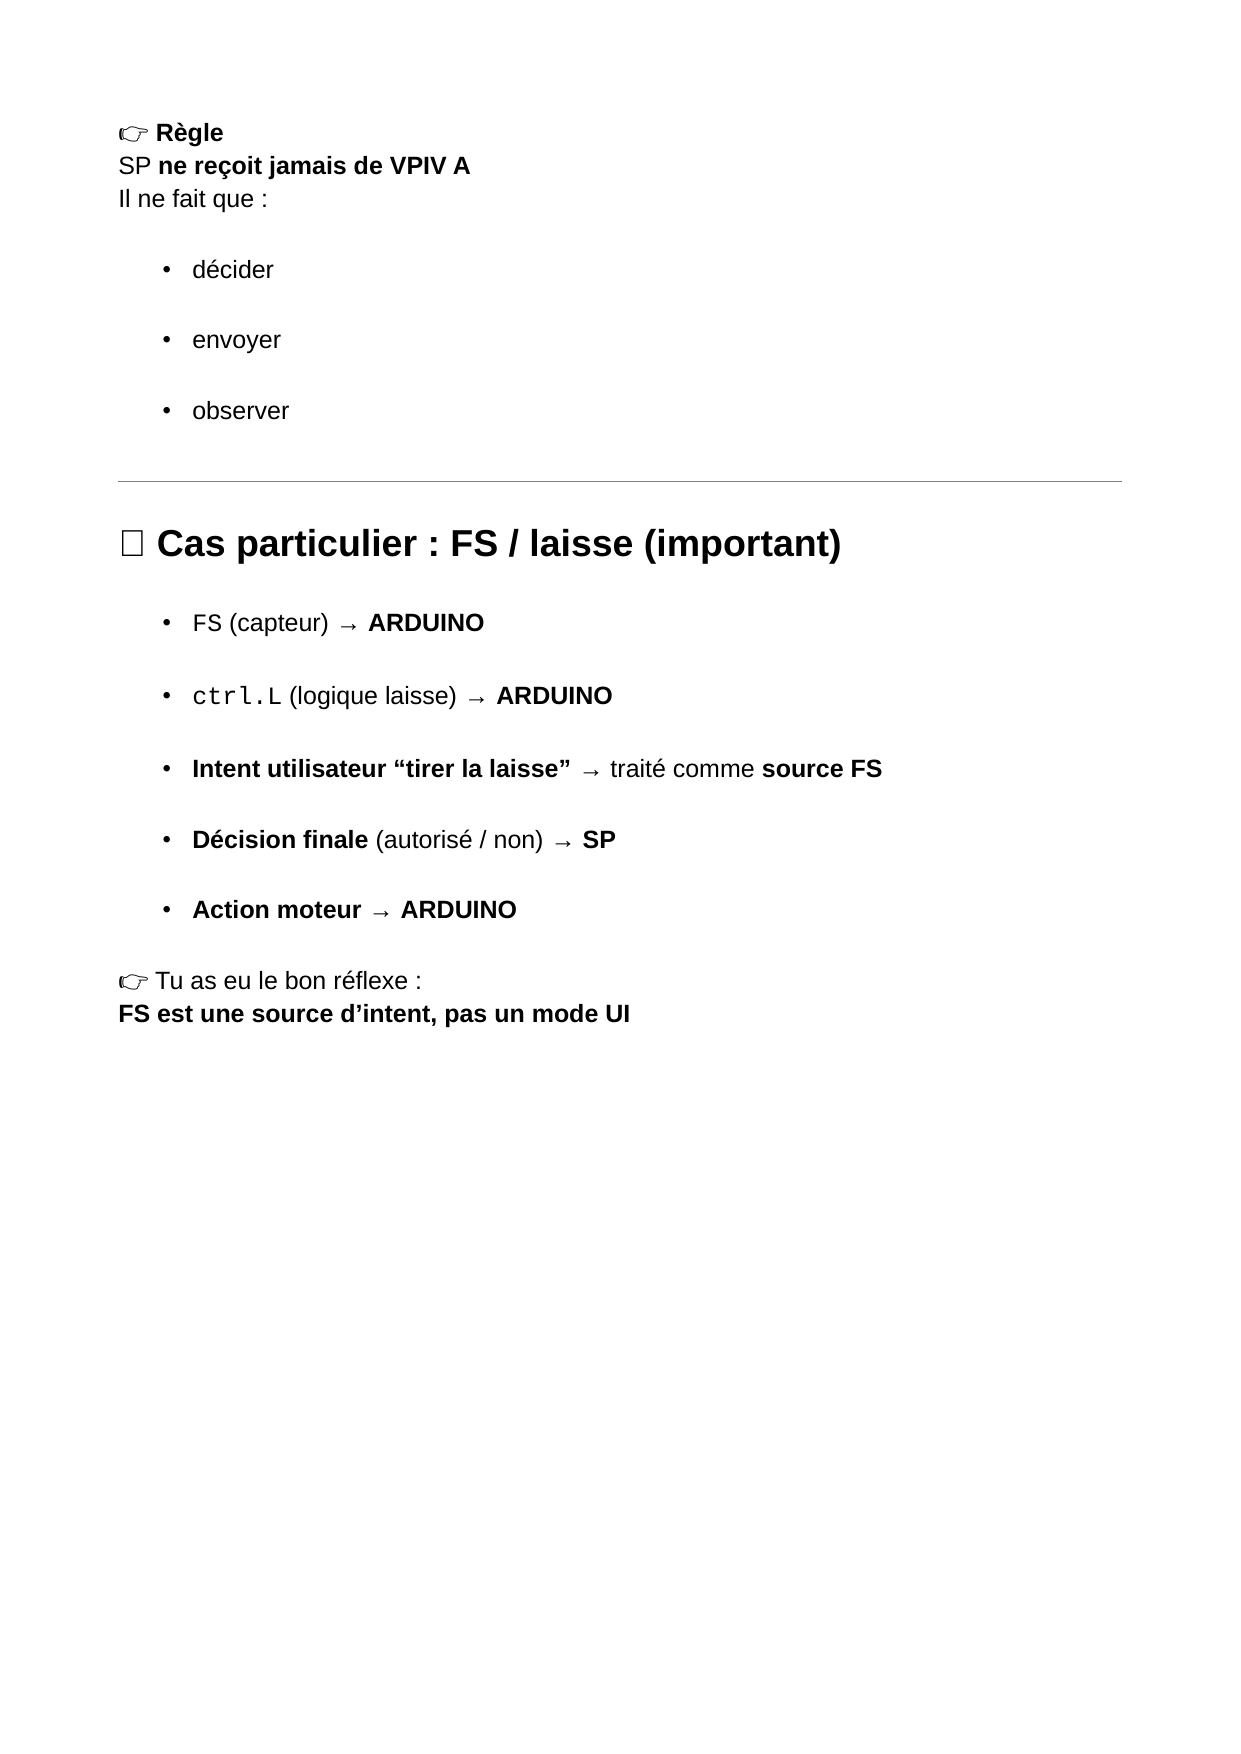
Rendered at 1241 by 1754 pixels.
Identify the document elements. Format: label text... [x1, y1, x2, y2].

text 👉 Règle SP ne reçoit jamais de VPIV A Il ne fait que : [118, 118, 1122, 213]
list FS (capteur) → ARDUINO [162, 608, 1122, 639]
list Intent utilisateur “tirer la laisse” → traité comme source FS [162, 754, 1122, 783]
text 👉 Tu as eu le bon réflexe : FS est une source d’intent, pas un mode UI [118, 966, 1122, 1028]
list observer [162, 396, 1122, 425]
list Action moteur → ARDUINO [162, 895, 1122, 924]
list décider [162, 255, 1122, 283]
list envoyer [162, 325, 1122, 354]
list Décision finale (autorisé / non) → SP [162, 825, 1122, 853]
list ctrl.L (logique laisse) → ARDUINO [162, 681, 1122, 712]
subtitle 🧩 Cas particulier : FS / laisse (important) [118, 521, 1122, 564]
